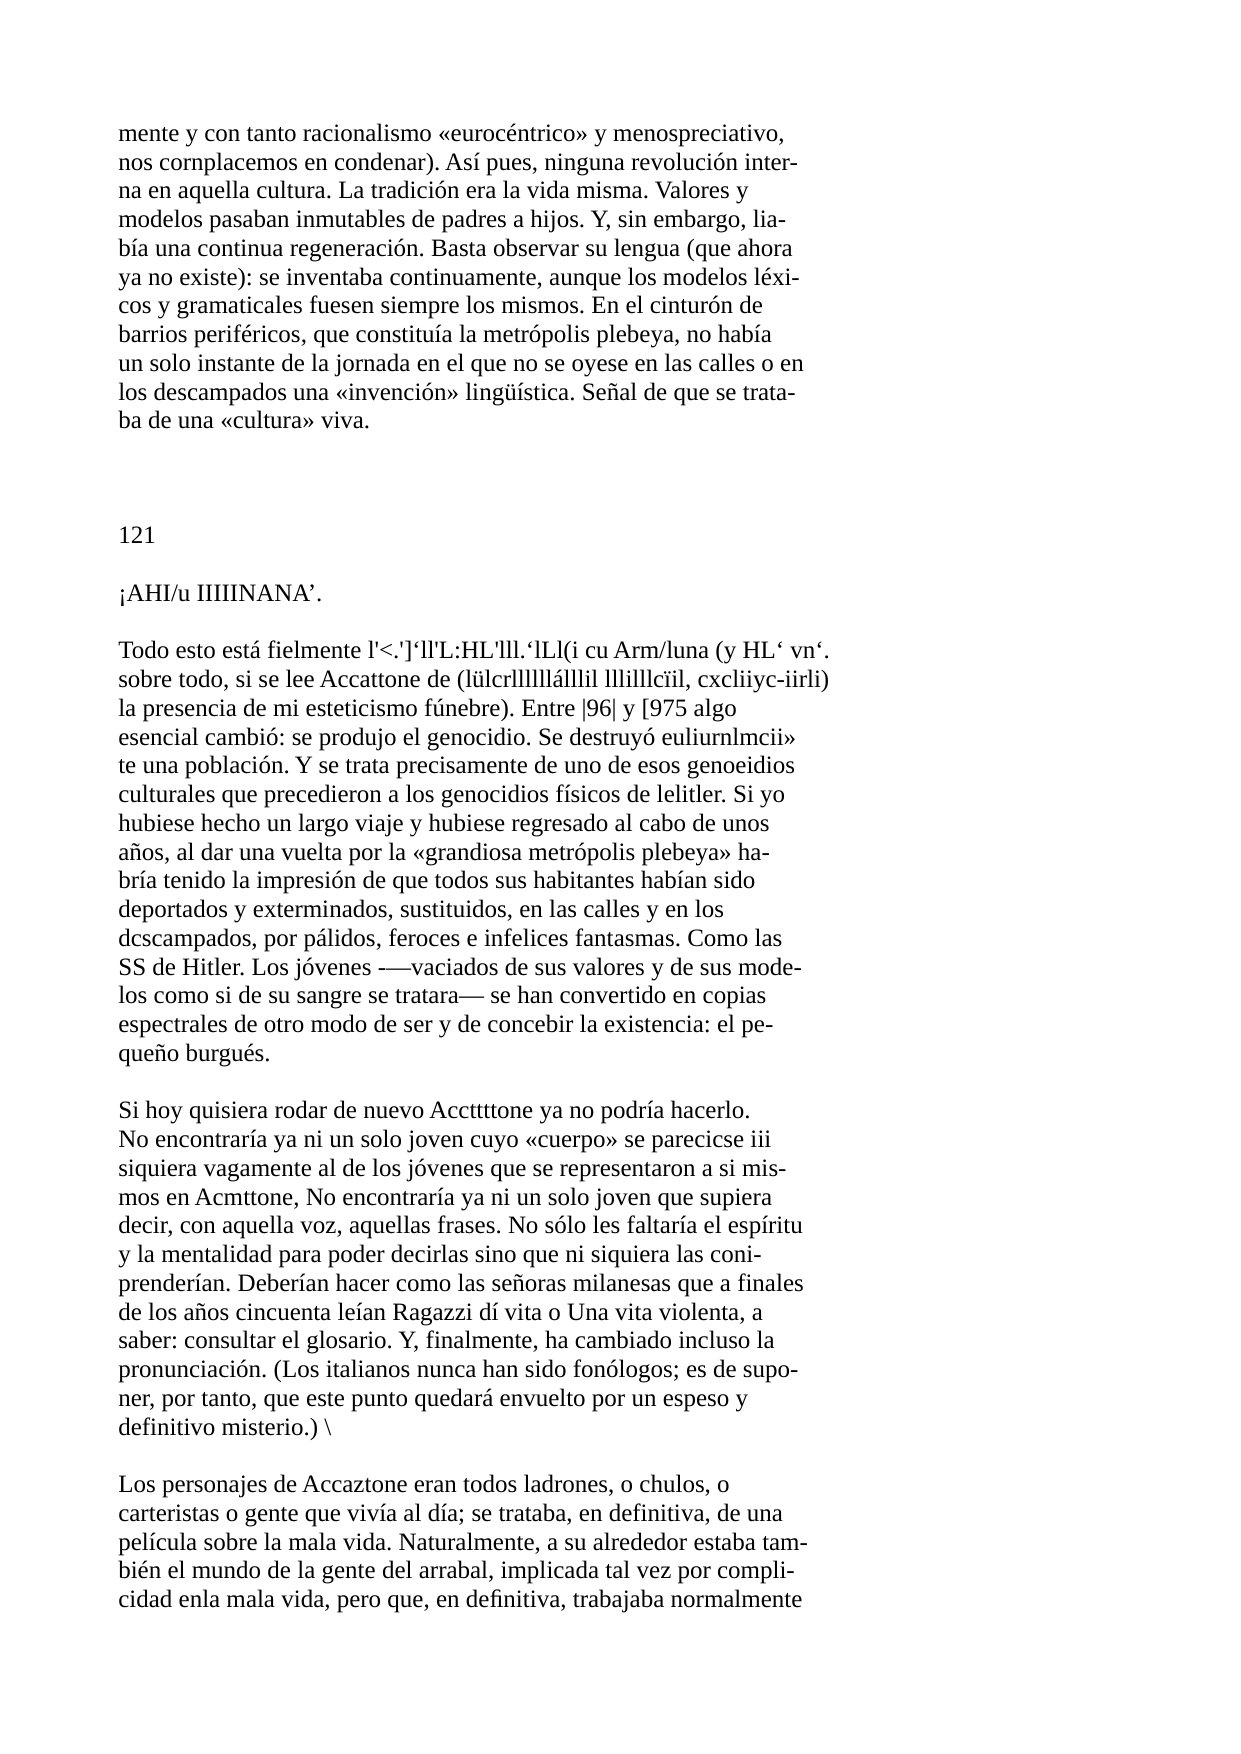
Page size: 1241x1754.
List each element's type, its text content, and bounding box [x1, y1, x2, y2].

text película sobre la mala vida. Naturalmente, a su alrededor estaba tam- [118, 1527, 1122, 1556]
text Si hoy quisiera rodar de nuevo Accttttone ya no podría hacerlo. [118, 1096, 1122, 1124]
text años, al dar una vuelta por la «grandiosa metrópolis plebeya» ha- [118, 837, 1122, 866]
text nos cornplacemos en condenar). Así pues, ninguna revolución inter- [118, 147, 1122, 176]
text siquiera vagamente al de los jóvenes que se representaron a si mis- [118, 1153, 1122, 1182]
text bía una continua regeneración. Basta observar su lengua (que ahora [118, 233, 1122, 262]
text hubiese hecho un largo viaje y hubiese regresado al cabo de unos [118, 808, 1122, 837]
text bién el mundo de la gente del arrabal, implicada tal vez por compli- [118, 1556, 1122, 1584]
text los como si de su sangre se tratara— se han convertido en copias [118, 981, 1122, 1009]
text queño burgués. [118, 1038, 1122, 1067]
text na en aquella cultura. La tradición era la vida misma. Valores y [118, 176, 1122, 204]
text mente y con tanto racionalismo «eurocéntrico» y menospreciativo, [118, 118, 1122, 147]
text modelos pasaban inmutables de padres a hijos. Y, sin embargo, lia- [118, 204, 1122, 233]
text ner, por tanto, que este punto quedará envuelto por un espeso y [118, 1383, 1122, 1412]
text SS de Hitler. Los jóvenes -—vaciados de sus valores y de sus mode- [118, 952, 1122, 981]
text te una población. Y se trata precisamente de uno de esos genoeidios [118, 751, 1122, 779]
text ya no existe): se inventaba continuamente, aunque los modelos léxi- [118, 262, 1122, 291]
text saber: consultar el glosario. Y, finalmente, ha cambiado incluso la [118, 1326, 1122, 1354]
text ba de una «cultura» viva. [118, 406, 1122, 434]
text barrios periféricos, que constituía la metrópolis plebeya, no había [118, 319, 1122, 348]
text carteristas o gente que vivía al día; se trataba, en definitiva, de una [118, 1498, 1122, 1527]
text esencial cambió: se produjo el genocidio. Se destruyó euliurnlmcii» [118, 722, 1122, 751]
text mos en Acmttone, No encontraría ya ni un solo joven que supiera [118, 1182, 1122, 1211]
text la presencia de mi esteticismo fúnebre). Entre |96| y [975 algo [118, 693, 1122, 722]
text pronunciación. (Los italianos nunca han sido fonólogos; es de supo- [118, 1354, 1122, 1383]
text espectrales de otro modo de ser y de concebir la existencia: el pe- [118, 1009, 1122, 1038]
text 121 [118, 521, 1122, 549]
text decir, con aquella voz, aquellas frases. No sólo les faltaría el espíritu [118, 1211, 1122, 1239]
text cidad enla mala vida, pero que, en deﬁnitiva, trabajaba normalmente [118, 1584, 1122, 1613]
text un solo instante de la jornada en el que no se oyese en las calles o en [118, 348, 1122, 377]
text Todo esto está fielmente l'<.']‘ll'L:HL'lll.‘lLl(i cu Arm/luna (y HL‘ vn‘. [118, 636, 1122, 664]
text No encontraría ya ni un solo joven cuyo «cuerpo» se parecicse iii [118, 1124, 1122, 1153]
text cos y gramaticales fuesen siempre los mismos. En el cinturón de [118, 291, 1122, 319]
text prenderían. Deberían hacer como las señoras milanesas que a finales [118, 1268, 1122, 1297]
text los descampados una «invención» lingüística. Señal de que se trata- [118, 377, 1122, 406]
text dcscampados, por pálidos, feroces e infelices fantasmas. Como las [118, 923, 1122, 952]
text sobre todo, si se lee Accattone de (lülcrllllllálllil lllilllcïil, cxcliiyc-iirli) [118, 664, 1122, 693]
text de los años cincuenta leían Ragazzi dí vita o Una vita violenta, a [118, 1297, 1122, 1326]
text culturales que precedieron a los genocidios físicos de lelitler. Si yo [118, 779, 1122, 808]
text ¡AHI/u IIIIINANA’. [118, 578, 1122, 607]
text definitivo misterio.) \ [118, 1412, 1122, 1441]
text deportados y exterminados, sustituidos, en las calles y en los [118, 894, 1122, 923]
text y la mentalidad para poder decirlas sino que ni siquiera las coni- [118, 1239, 1122, 1268]
text Los personajes de Accaztone eran todos ladrones, o chulos, o [118, 1469, 1122, 1498]
text bría tenido la impresión de que todos sus habitantes habían sido [118, 866, 1122, 894]
